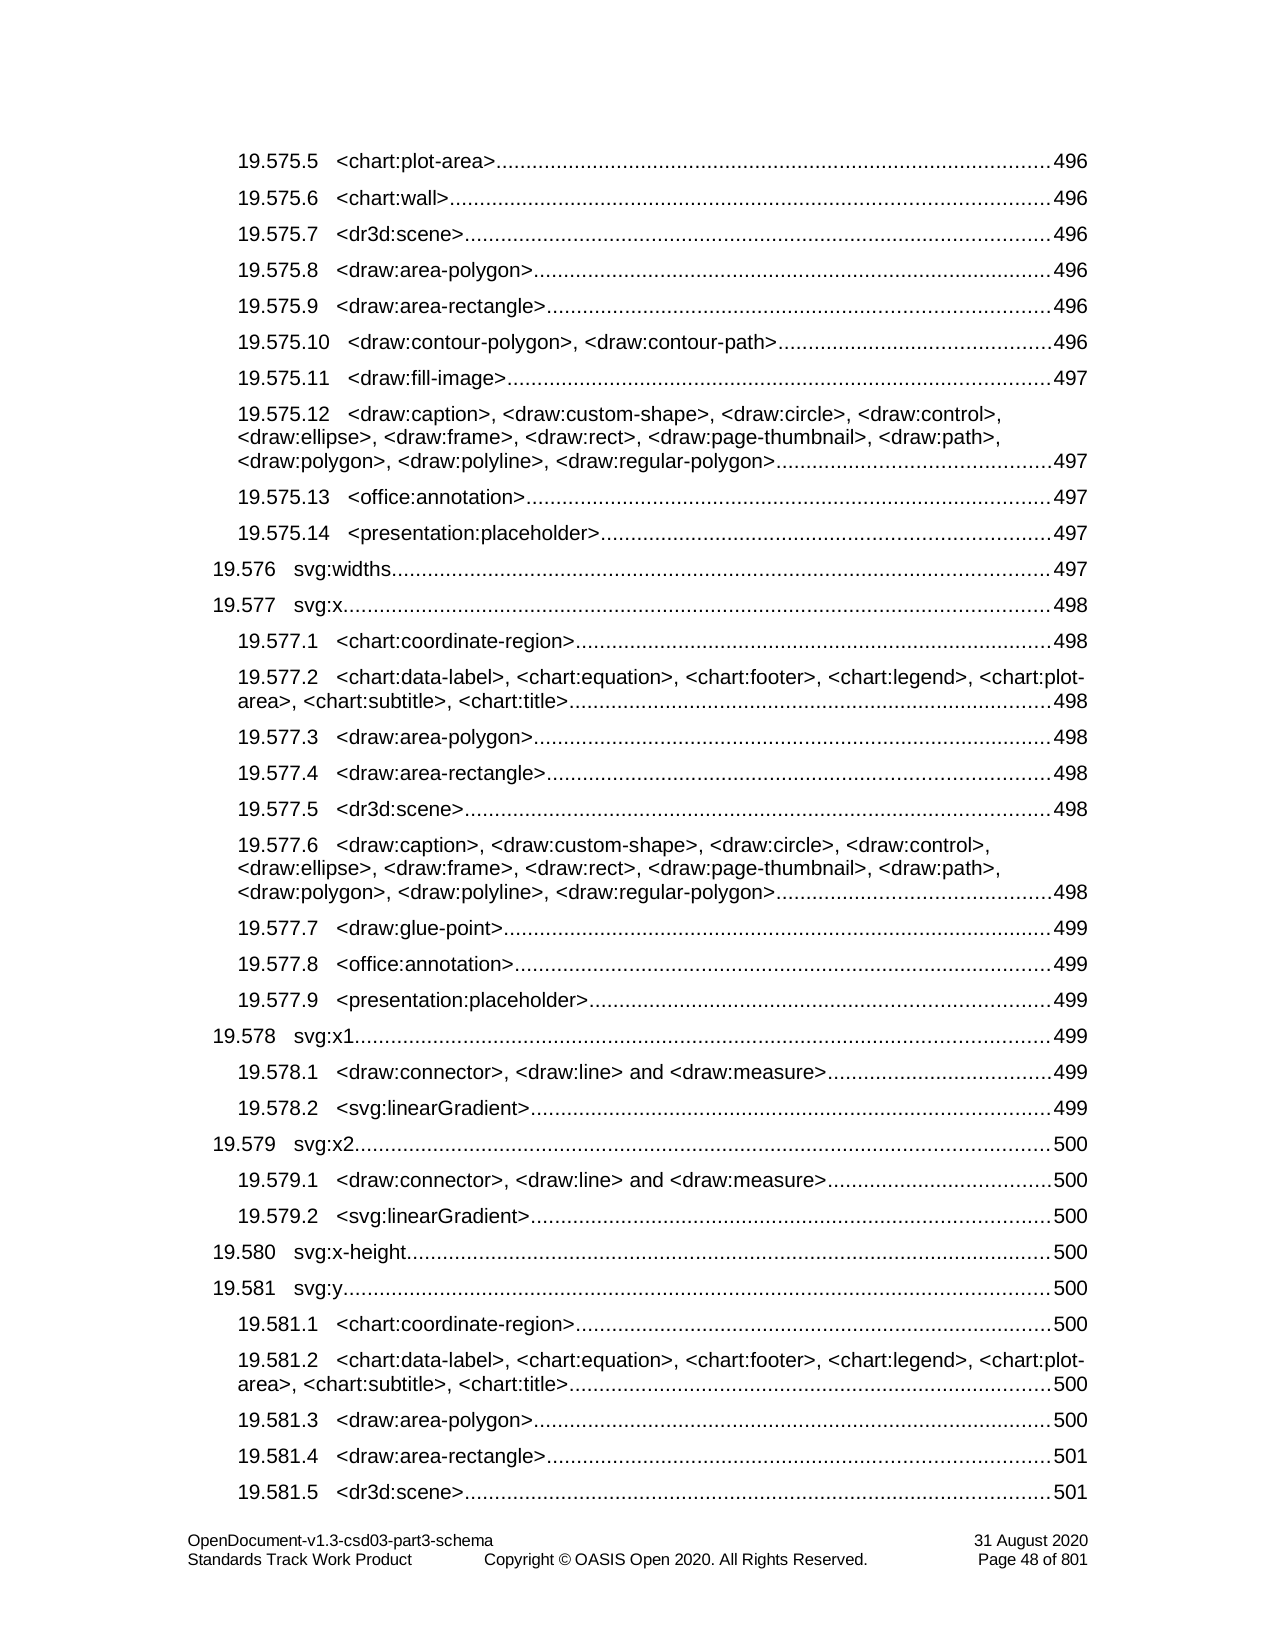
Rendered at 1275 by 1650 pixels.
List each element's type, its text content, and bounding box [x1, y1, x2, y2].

text 19.579 svg:x2 500 [212, 1133, 1088, 1156]
text 19.581.1 <chart:coordinate-region> 500 [237, 1313, 1088, 1336]
text 19.575.5 <chart:plot-area> 496 [237, 150, 1088, 173]
text 19.575.6 <chart:wall> 496 [237, 186, 1088, 209]
text 19.578.1 <draw:connector>, <draw:line> and <draw:measure> 499 [237, 1061, 1088, 1084]
text 19.578.2 <svg:linearGradient> 499 [237, 1097, 1088, 1120]
text 19.575.7 <dr3d:scene> 496 [237, 222, 1088, 246]
text 19.575.13 <office:annotation> 497 [237, 485, 1088, 509]
text 19.581.2 <chart:data-label>, <chart:equation>, <chart:footer>, <chart:legend>, <chart:plot-area>, <chart:subtitle>, <chart:title> 500 [237, 1349, 1088, 1396]
text 19.577.6 <draw:caption>, <draw:custom-shape>, <draw:circle>, <draw:control>, <draw:ellipse>, <draw:frame>, <draw:rect>, <draw:page-thumbnail>, <draw:path>, <draw:polygon>, <draw:polyline>, <draw:regular-polygon> 498 [237, 833, 1088, 904]
text 19.579.1 <draw:connector>, <draw:line> and <draw:measure> 500 [237, 1169, 1088, 1192]
text 19.577.3 <draw:area-polygon> 498 [237, 725, 1088, 749]
text 19.577.5 <dr3d:scene> 498 [237, 797, 1088, 821]
text 19.575.14 <presentation:placeholder> 497 [237, 521, 1088, 545]
text 19.577.9 <presentation:placeholder> 499 [237, 988, 1088, 1012]
text 19.580 svg:x-height 500 [212, 1241, 1088, 1264]
text 19.575.8 <draw:area-polygon> 496 [237, 258, 1088, 282]
text 19.581.4 <draw:area-rectangle> 501 [237, 1444, 1088, 1468]
text 19.576 svg:widths 497 [212, 557, 1088, 581]
text 19.575.11 <draw:fill-image> 497 [237, 366, 1088, 390]
text 19.581.5 <dr3d:scene> 501 [237, 1481, 1088, 1504]
text 19.577 svg:x 498 [212, 593, 1088, 617]
text 19.575.10 <draw:contour-polygon>, <draw:contour-path> 496 [237, 330, 1088, 354]
text 19.577.7 <draw:glue-point> 499 [237, 916, 1088, 940]
text 19.581 svg:y 500 [212, 1277, 1088, 1300]
text 19.577.8 <office:annotation> 499 [237, 952, 1088, 976]
text 19.578 svg:x1 499 [212, 1024, 1088, 1048]
text 19.577.4 <draw:area-rectangle> 498 [237, 761, 1088, 785]
text 19.575.12 <draw:caption>, <draw:custom-shape>, <draw:circle>, <draw:control>, <draw:ellipse>, <draw:frame>, <draw:rect>, <draw:page-thumbnail>, <draw:path>, <draw:polygon>, <draw:polyline>, <draw:regular-polygon> 497 [237, 402, 1088, 473]
text 19.577.1 <chart:coordinate-region> 498 [237, 629, 1088, 653]
text 19.581.3 <draw:area-polygon> 500 [237, 1408, 1088, 1432]
text 19.575.9 <draw:area-rectangle> 496 [237, 294, 1088, 318]
text 19.579.2 <svg:linearGradient> 500 [237, 1205, 1088, 1228]
text 19.577.2 <chart:data-label>, <chart:equation>, <chart:footer>, <chart:legend>, <chart:plot-area>, <chart:subtitle>, <chart:title> 498 [237, 666, 1088, 713]
